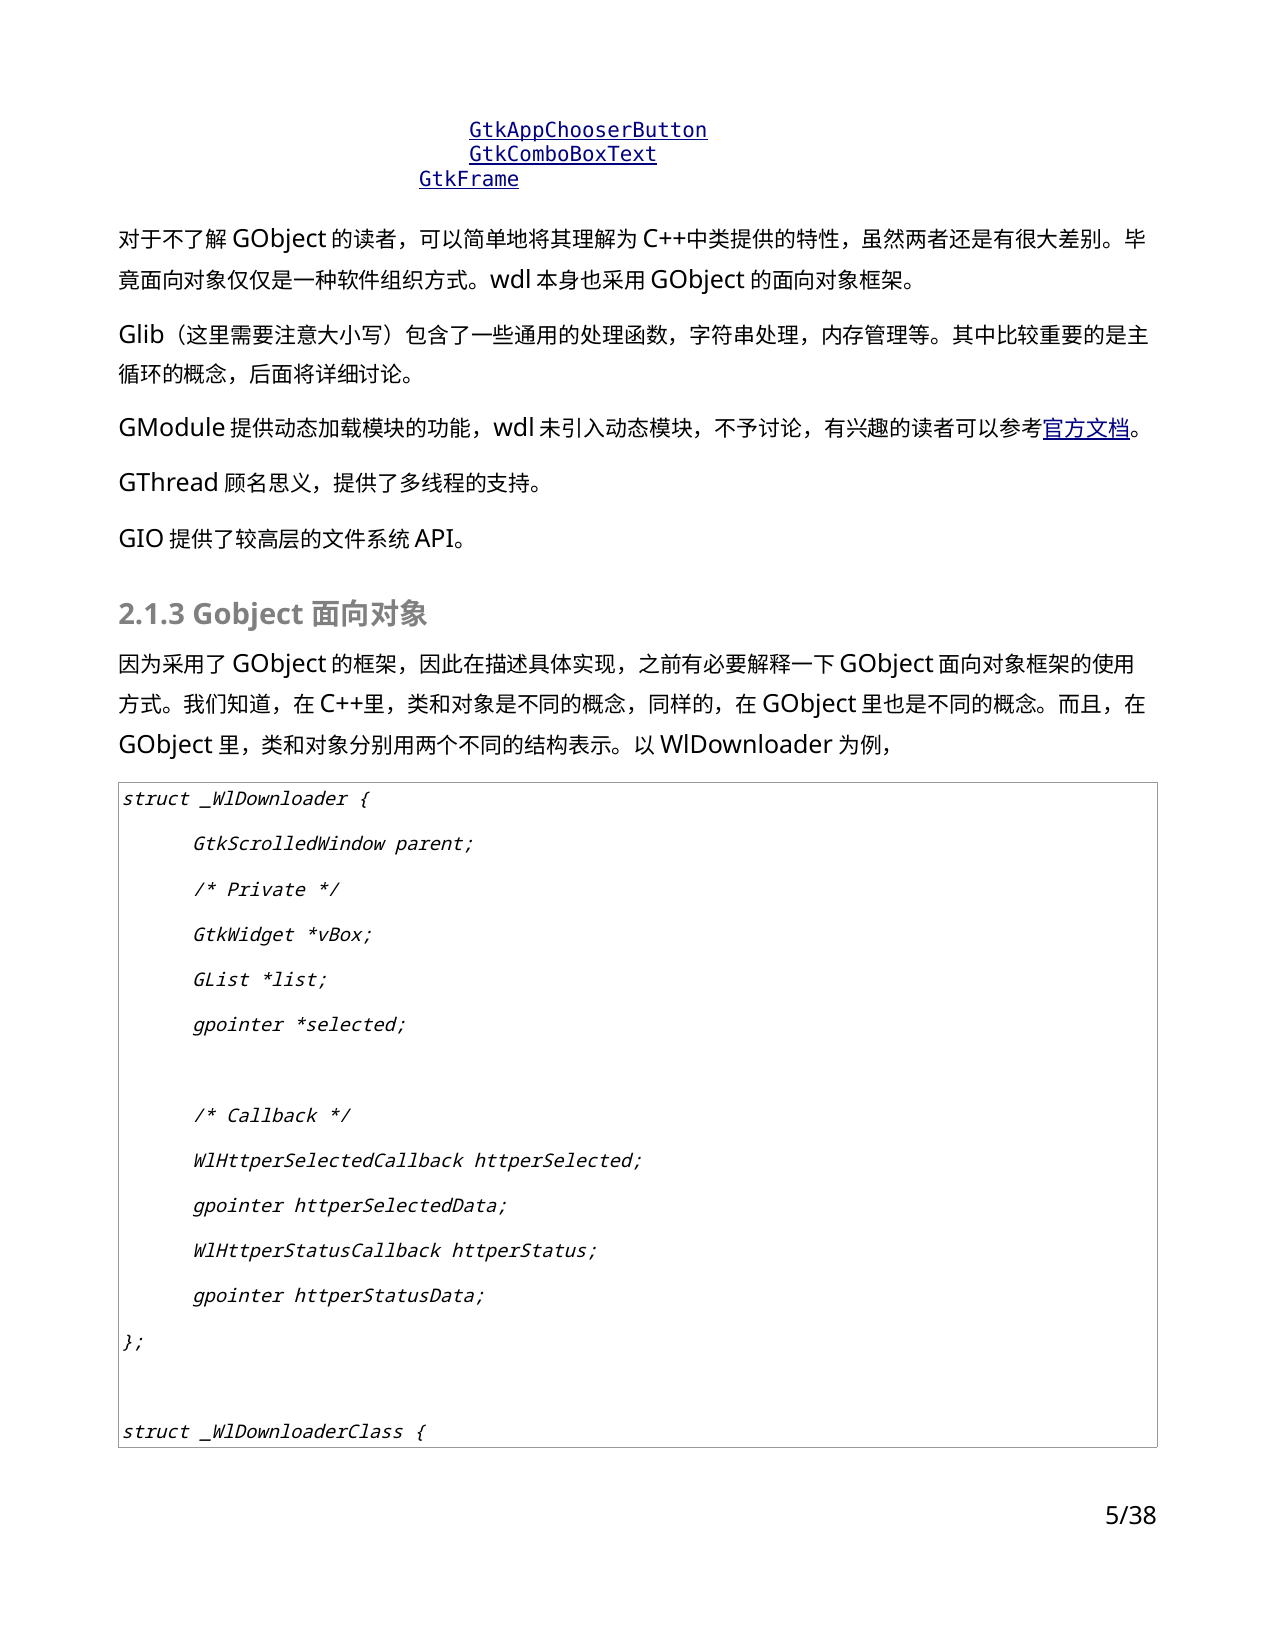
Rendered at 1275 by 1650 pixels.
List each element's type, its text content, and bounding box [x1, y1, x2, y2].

text GIO提供了较高层的文件系统API。 [118, 520, 1157, 554]
text GtkScrolledWindow parent; [119, 827, 1157, 856]
text GModule提供动态加载模块的功能，wdl未引入动态模块，不予讨论，有兴趣的读者可以参考官方文档。 [118, 409, 1157, 443]
text GtkComboBoxText [118, 142, 1157, 167]
text 对于不了解GObject的读者，可以简单地将其理解为C++中类提供的特性，虽然两者还是有很大差别。毕竟面向对象仅仅是一种软件组织方式。wdl本身也采用GObject的面向对象框架。 [118, 220, 1157, 295]
text /* Callback */ [119, 1099, 1157, 1127]
text GtkFrame [118, 167, 1157, 191]
text }; [119, 1325, 1157, 1353]
text 因为采用了GObject的框架，因此在描述具体实现，之前有必要解释一下GObject面向对象框架的使用方式。我们知道，在C++里，类和对象是不同的概念，同样的，在GObject里也是不同的概念。而且，在GObject里，类和对象分别用两个不同的结构表示。以WlDownloader为例， [118, 645, 1157, 761]
text gpointer httperStatusData; [119, 1279, 1157, 1308]
text gpointer httperSelectedData; [119, 1189, 1157, 1218]
text GThread顾名思义，提供了多线程的支持。 [118, 465, 1157, 499]
text gpointer *selected; [119, 1008, 1157, 1037]
text Glib（这里需要注意大小写）包含了一些通用的处理函数，字符串处理，内存管理等。其中比较重要的是主循环的概念，后面将详细讨论。 [118, 317, 1157, 389]
subtitle 2.1.3 Gobject 面向对象 [118, 590, 1157, 633]
text GList *list; [119, 963, 1157, 992]
text GtkWidget *vBox; [119, 918, 1157, 947]
text struct _WlDownloader { [119, 783, 1157, 811]
text /* Private */ [119, 873, 1157, 901]
text WlHttperStatusCallback httperStatus; [119, 1234, 1157, 1263]
text GtkAppChooserButton [118, 118, 1157, 142]
text struct _WlDownloaderClass { [119, 1415, 1157, 1447]
text WlHttperSelectedCallback httperSelected; [119, 1144, 1157, 1173]
